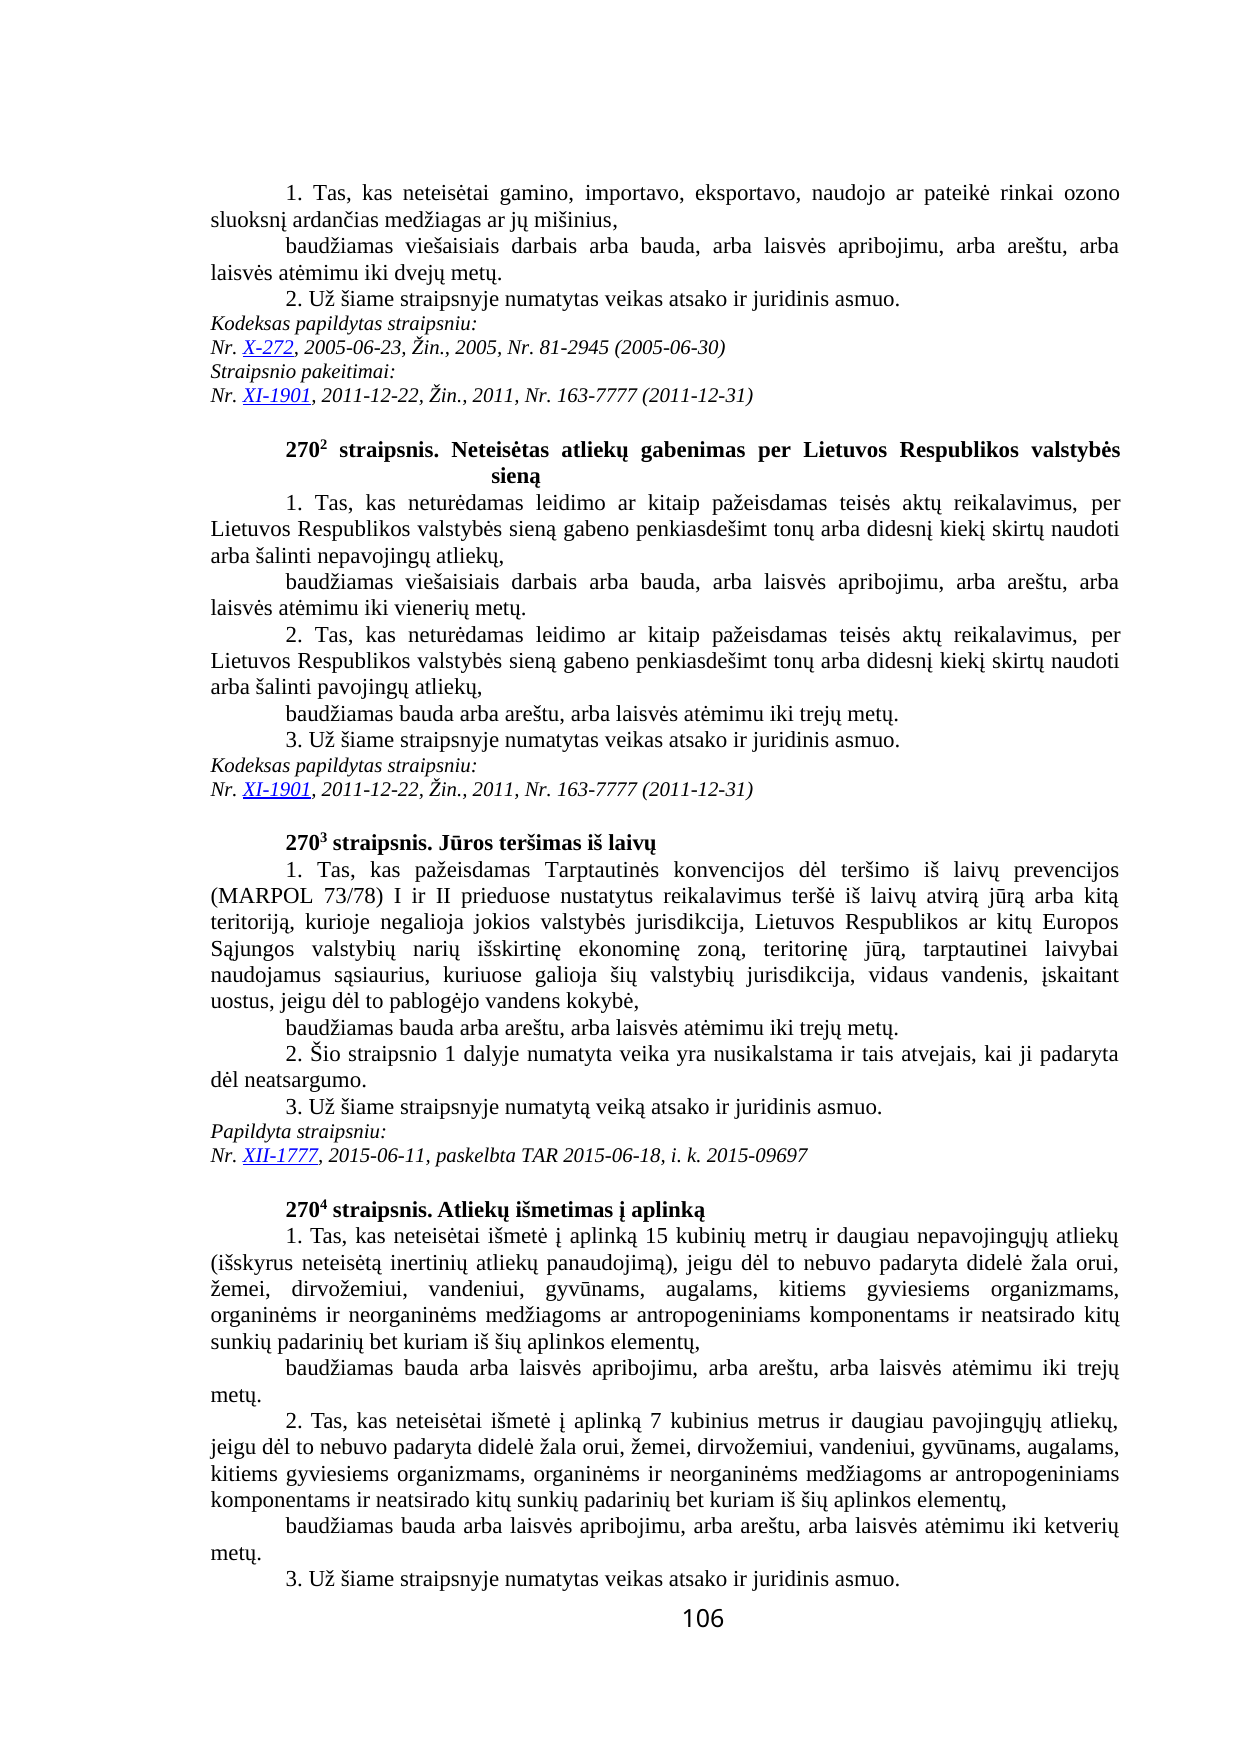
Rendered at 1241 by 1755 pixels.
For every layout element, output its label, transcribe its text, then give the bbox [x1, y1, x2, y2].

text Nr. XI-1901, 2011-12-22, Žin., 2011, Nr. 163-7777 (2011-12-31) [210, 383, 1120, 407]
text Kodeksas papildytas straipsniu: [210, 311, 1120, 335]
text 1. Tas, kas neteisėtai gamino, importavo, eksportavo, naudojo ar pateikė rinkai ozono sluoksnį ardančias medžiagas ar jų mišinius, [210, 179, 1120, 232]
text Kodeksas papildytas straipsniu: [210, 752, 1120, 777]
text baudžiamas bauda arba laisvės apribojimu, arba areštu, arba laisvės atėmimu iki ketverių metų. [210, 1512, 1120, 1565]
text Nr. XII-1777, 2015-06-11, paskelbta TAR 2015-06-18, i. k. 2015-09697 [210, 1143, 1120, 1167]
text 2704 straipsnis. Atliekų išmetimas į aplinką [210, 1196, 1120, 1222]
text 1. Tas, kas pažeisdamas Tarptautinės konvencijos dėl teršimo iš laivų prevencijos (MARPOL 73/78) I ir II prieduose nustatytus reikalavimus teršė iš laivų atvirą jūrą arba kitą teritoriją, kurioje negalioja jokios valstybės jurisdikcija, Lietuvos Respublikos ar kitų Europos Sąjungos valstybių narių išskirtinę ekonominę zoną, teritorinę jūrą, tarptautinei laivybai naudojamus sąsiaurius, kuriuose galioja šių valstybių jurisdikcija, vidaus vandenis, įskaitant uostus, jeigu dėl to pablogėjo vandens kokybė, [210, 856, 1120, 1014]
text 2. Šio straipsnio 1 dalyje numatyta veika yra nusikalstama ir tais atvejais, kai ji padaryta dėl neatsargumo. [210, 1040, 1120, 1093]
text baudžiamas viešaisiais darbais arba bauda, arba laisvės apribojimu, arba areštu, arba laisvės atėmimu iki dvejų metų. [210, 232, 1120, 285]
text 1. Tas, kas neteisėtai išmetė į aplinką 15 kubinių metrų ir daugiau nepavojingųjų atliekų (išskyrus neteisėtą inertinių atliekų panaudojimą), jeigu dėl to nebuvo padaryta didelė žala orui, žemei, dirvožemiui, vandeniui, gyvūnams, augalams, kitiems gyviesiems organizmams, organinėms ir neorganinėms medžiagoms ar antropogeniniams komponentams ir neatsirado kitų sunkių padarinių bet kuriam iš šių aplinkos elementų, [210, 1222, 1120, 1354]
text baudžiamas bauda arba areštu, arba laisvės atėmimu iki trejų metų. [210, 1014, 1120, 1040]
text 3. Už šiame straipsnyje numatytas veikas atsako ir juridinis asmuo. [210, 1565, 1120, 1591]
text baudžiamas bauda arba laisvės apribojimu, arba areštu, arba laisvės atėmimu iki trejų metų. [210, 1354, 1120, 1407]
text Nr. XI-1901, 2011-12-22, Žin., 2011, Nr. 163-7777 (2011-12-31) [210, 777, 1120, 801]
text 2. Tas, kas neturėdamas leidimo ar kitaip pažeisdamas teisės aktų reikalavimus, per Lietuvos Respublikos valstybės sieną gabeno penkiasdešimt tonų arba didesnį kiekį skirtų naudoti arba šalinti pavojingų atliekų, [210, 621, 1120, 700]
text baudžiamas bauda arba areštu, arba laisvės atėmimu iki trejų metų. [210, 700, 1120, 726]
text 2702 straipsnis. Neteisėtas atliekų gabenimas per Lietuvos Respublikos valstybės sieną [285, 436, 1120, 489]
text Straipsnio pakeitimai: [210, 359, 1120, 383]
text Papildyta straipsniu: [210, 1119, 1120, 1143]
text 2. Tas, kas neteisėtai išmetė į aplinką 7 kubinius metrus ir daugiau pavojingųjų atliekų, jeigu dėl to nebuvo padaryta didelė žala orui, žemei, dirvožemiui, vandeniui, gyvūnams, augalams, kitiems gyviesiems organizmams, organinėms ir neorganinėms medžiagoms ar antropogeniniams komponentams ir neatsirado kitų sunkių padarinių bet kuriam iš šių aplinkos elementų, [210, 1407, 1120, 1512]
text 3. Už šiame straipsnyje numatytas veikas atsako ir juridinis asmuo. [210, 726, 1120, 752]
text 2. Už šiame straipsnyje numatytas veikas atsako ir juridinis asmuo. [210, 285, 1120, 311]
text Nr. X-272, 2005-06-23, Žin., 2005, Nr. 81-2945 (2005-06-30) [210, 335, 1120, 359]
text baudžiamas viešaisiais darbais arba bauda, arba laisvės apribojimu, arba areštu, arba laisvės atėmimu iki vienerių metų. [210, 568, 1120, 621]
text 3. Už šiame straipsnyje numatytą veiką atsako ir juridinis asmuo. [210, 1093, 1120, 1119]
text 1. Tas, kas neturėdamas leidimo ar kitaip pažeisdamas teisės aktų reikalavimus, per Lietuvos Respublikos valstybės sieną gabeno penkiasdešimt tonų arba didesnį kiekį skirtų naudoti arba šalinti nepavojingų atliekų, [210, 489, 1120, 568]
text 2703 straipsnis. Jūros teršimas iš laivų [210, 829, 1120, 856]
